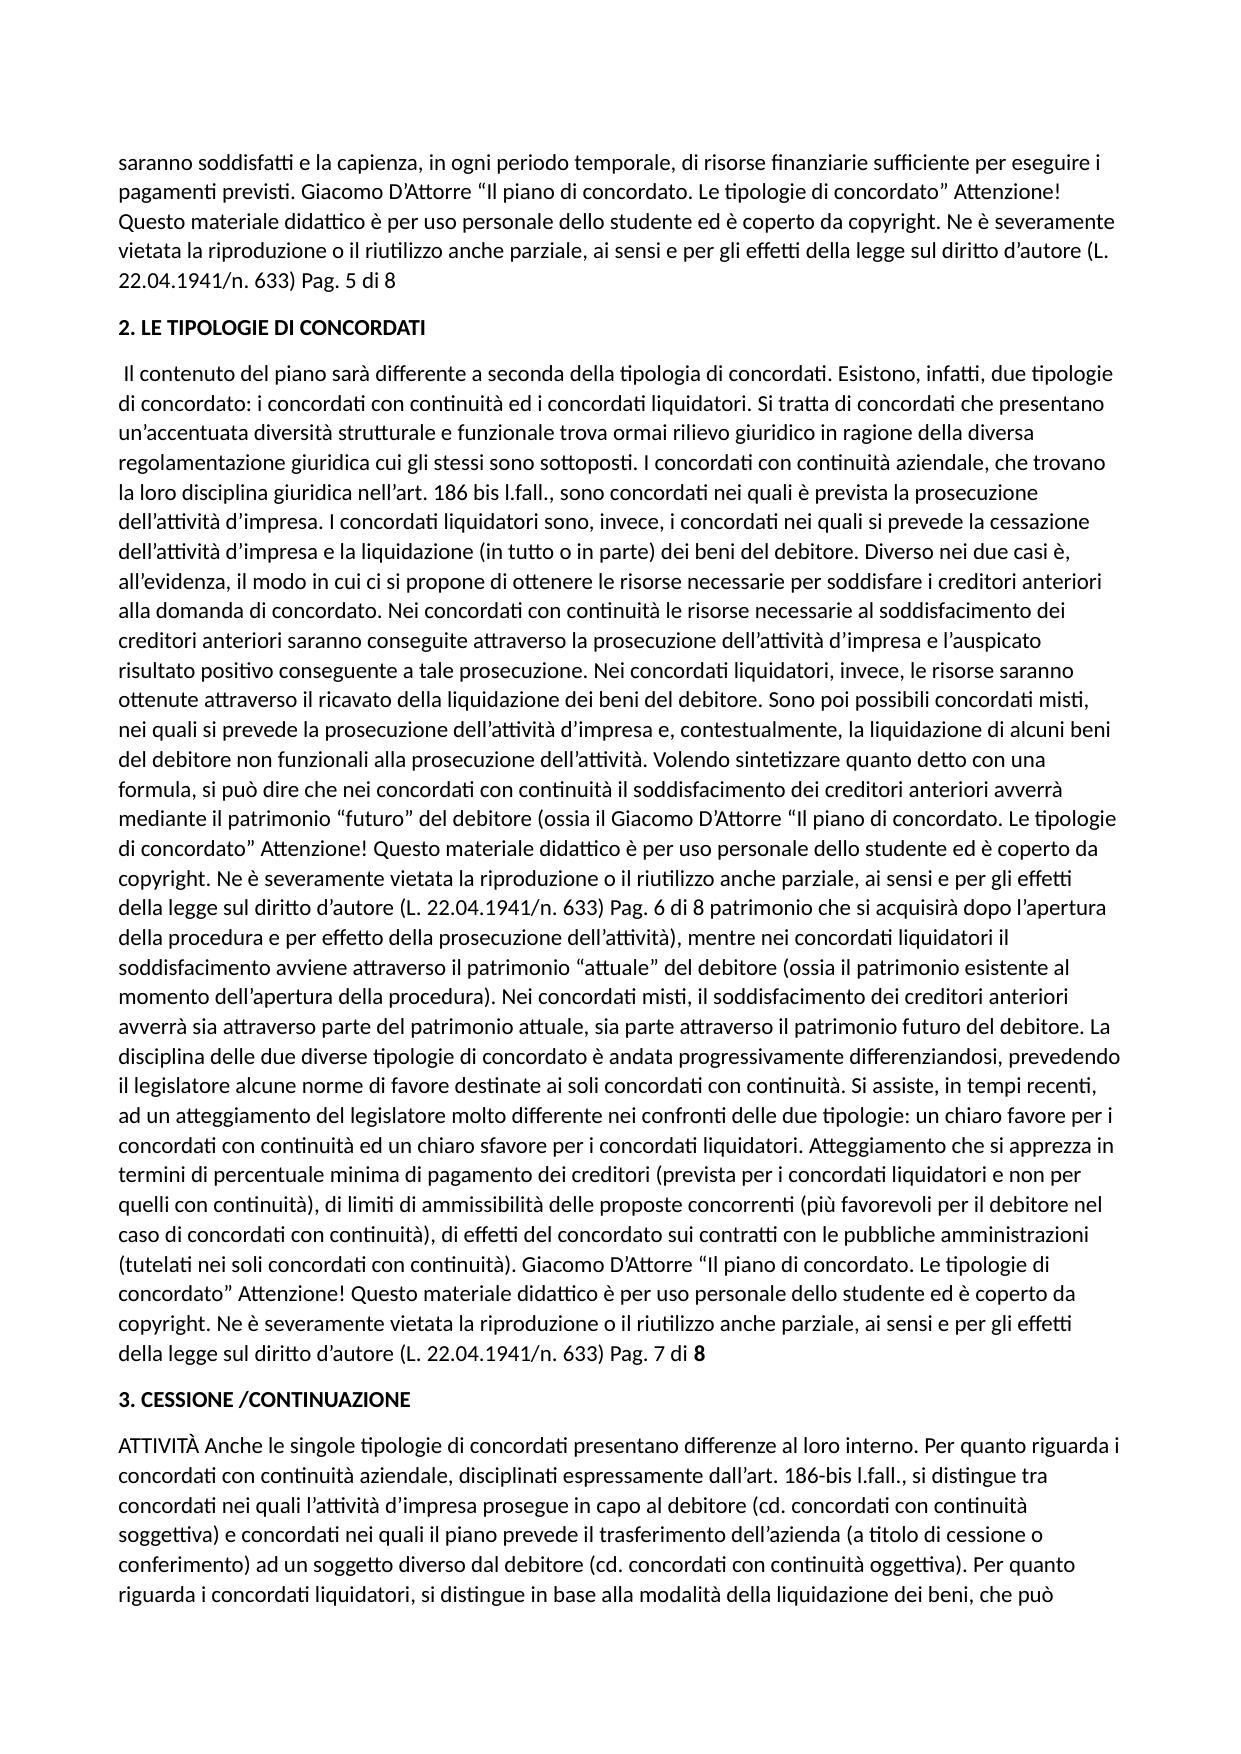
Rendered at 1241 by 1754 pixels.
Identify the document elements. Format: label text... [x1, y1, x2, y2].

text 3. CESSIONE /CONTINUAZIONE [118, 1385, 1122, 1413]
text ATTIVITÀ Anche le singole tipologie di concordati presentano differenze al loro interno. Per quanto riguarda i concordati con continuità aziendale, disciplinati espressamente dall’art. 186-bis l.fall., si distingue tra concordati nei quali l’attività d’impresa prosegue in capo al debitore (cd. concordati con continuità soggettiva) e concordati nei quali il piano prevede il trasferimento dell’azienda (a titolo di cessione o conferimento) ad un soggetto diverso dal debitore (cd. concordati con continuità oggettiva). Per quanto riguarda i concordati liquidatori, si distingue in base alla modalità della liquidazione dei beni, che può [118, 1431, 1122, 1608]
text 2. LE TIPOLOGIE DI CONCORDATI [118, 313, 1122, 341]
text Il contenuto del piano sarà differente a seconda della tipologia di concordati. Esistono, infatti, due tipologie di concordato: i concordati con continuità ed i concordati liquidatori. Si tratta di concordati che presentano un’accentuata diversità strutturale e funzionale trova ormai rilievo giuridico in ragione della diversa regolamentazione giuridica cui gli stessi sono sottoposti. I concordati con continuità aziendale, che trovano la loro disciplina giuridica nell’art. 186 bis l.fall., sono concordati nei quali è prevista la prosecuzione dell’attività d’impresa. I concordati liquidatori sono, invece, i concordati nei quali si prevede la cessazione dell’attività d’impresa e la liquidazione (in tutto o in parte) dei beni del debitore. Diverso nei due casi è, all’evidenza, il modo in cui ci si propone di ottenere le risorse necessarie per soddisfare i creditori anteriori alla domanda di concordato. Nei concordati con continuità le risorse necessarie al soddisfacimento dei creditori anteriori saranno conseguite attraverso la prosecuzione dell’attività d’impresa e l’auspicato risultato positivo conseguente a tale prosecuzione. Nei concordati liquidatori, invece, le risorse saranno ottenute attraverso il ricavato della liquidazione dei beni del debitore. Sono poi possibili concordati misti, nei quali si prevede la prosecuzione dell’attività d’impresa e, contestualmente, la liquidazione di alcuni beni del debitore non funzionali alla prosecuzione dell’attività. Volendo sintetizzare quanto detto con una formula, si può dire che nei concordati con continuità il soddisfacimento dei creditori anteriori avverrà mediante il patrimonio “futuro” del debitore (ossia il Giacomo D’Attorre “Il piano di concordato. Le tipologie di concordato” Attenzione! Questo materiale didattico è per uso personale dello studente ed è coperto da copyright. Ne è severamente vietata la riproduzione o il riutilizzo anche parziale, ai sensi e per gli effetti della legge sul diritto d’autore (L. 22.04.1941/n. 633) Pag. 6 di 8 patrimonio che si acquisirà dopo l’apertura della procedura e per effetto della prosecuzione dell’attività), mentre nei concordati liquidatori il soddisfacimento avviene attraverso il patrimonio “attuale” del debitore (ossia il patrimonio esistente al momento dell’apertura della procedura). Nei concordati misti, il soddisfacimento dei creditori anteriori avverrà sia attraverso parte del patrimonio attuale, sia parte attraverso il patrimonio futuro del debitore. La disciplina delle due diverse tipologie di concordato è andata progressivamente differenziandosi, prevedendo il legislatore alcune norme di favore destinate ai soli concordati con continuità. Si assiste, in tempi recenti, ad un atteggiamento del legislatore molto differente nei confronti delle due tipologie: un chiaro favore per i concordati con continuità ed un chiaro sfavore per i concordati liquidatori. Atteggiamento che si apprezza in termini di percentuale minima di pagamento dei creditori (prevista per i concordati liquidatori e non per quelli con continuità), di limiti di ammissibilità delle proposte concorrenti (più favorevoli per il debitore nel caso di concordati con continuità), di effetti del concordato sui contratti con le pubbliche amministrazioni (tutelati nei soli concordati con continuità). Giacomo D’Attorre “Il piano di concordato. Le tipologie di concordato” Attenzione! Questo materiale didattico è per uso personale dello studente ed è coperto da copyright. Ne è severamente vietata la riproduzione o il riutilizzo anche parziale, ai sensi e per gli effetti della legge sul diritto d’autore (L. 22.04.1941/n. 633) Pag. 7 di 8 [118, 359, 1122, 1367]
text saranno soddisfatti e la capienza, in ogni periodo temporale, di risorse finanziarie sufficiente per eseguire i pagamenti previsti. Giacomo D’Attorre “Il piano di concordato. Le tipologie di concordato” Attenzione! Questo materiale didattico è per uso personale dello studente ed è coperto da copyright. Ne è severamente vietata la riproduzione o il riutilizzo anche parziale, ai sensi e per gli effetti della legge sul diritto d’autore (L. 22.04.1941/n. 633) Pag. 5 di 8 [118, 148, 1122, 294]
